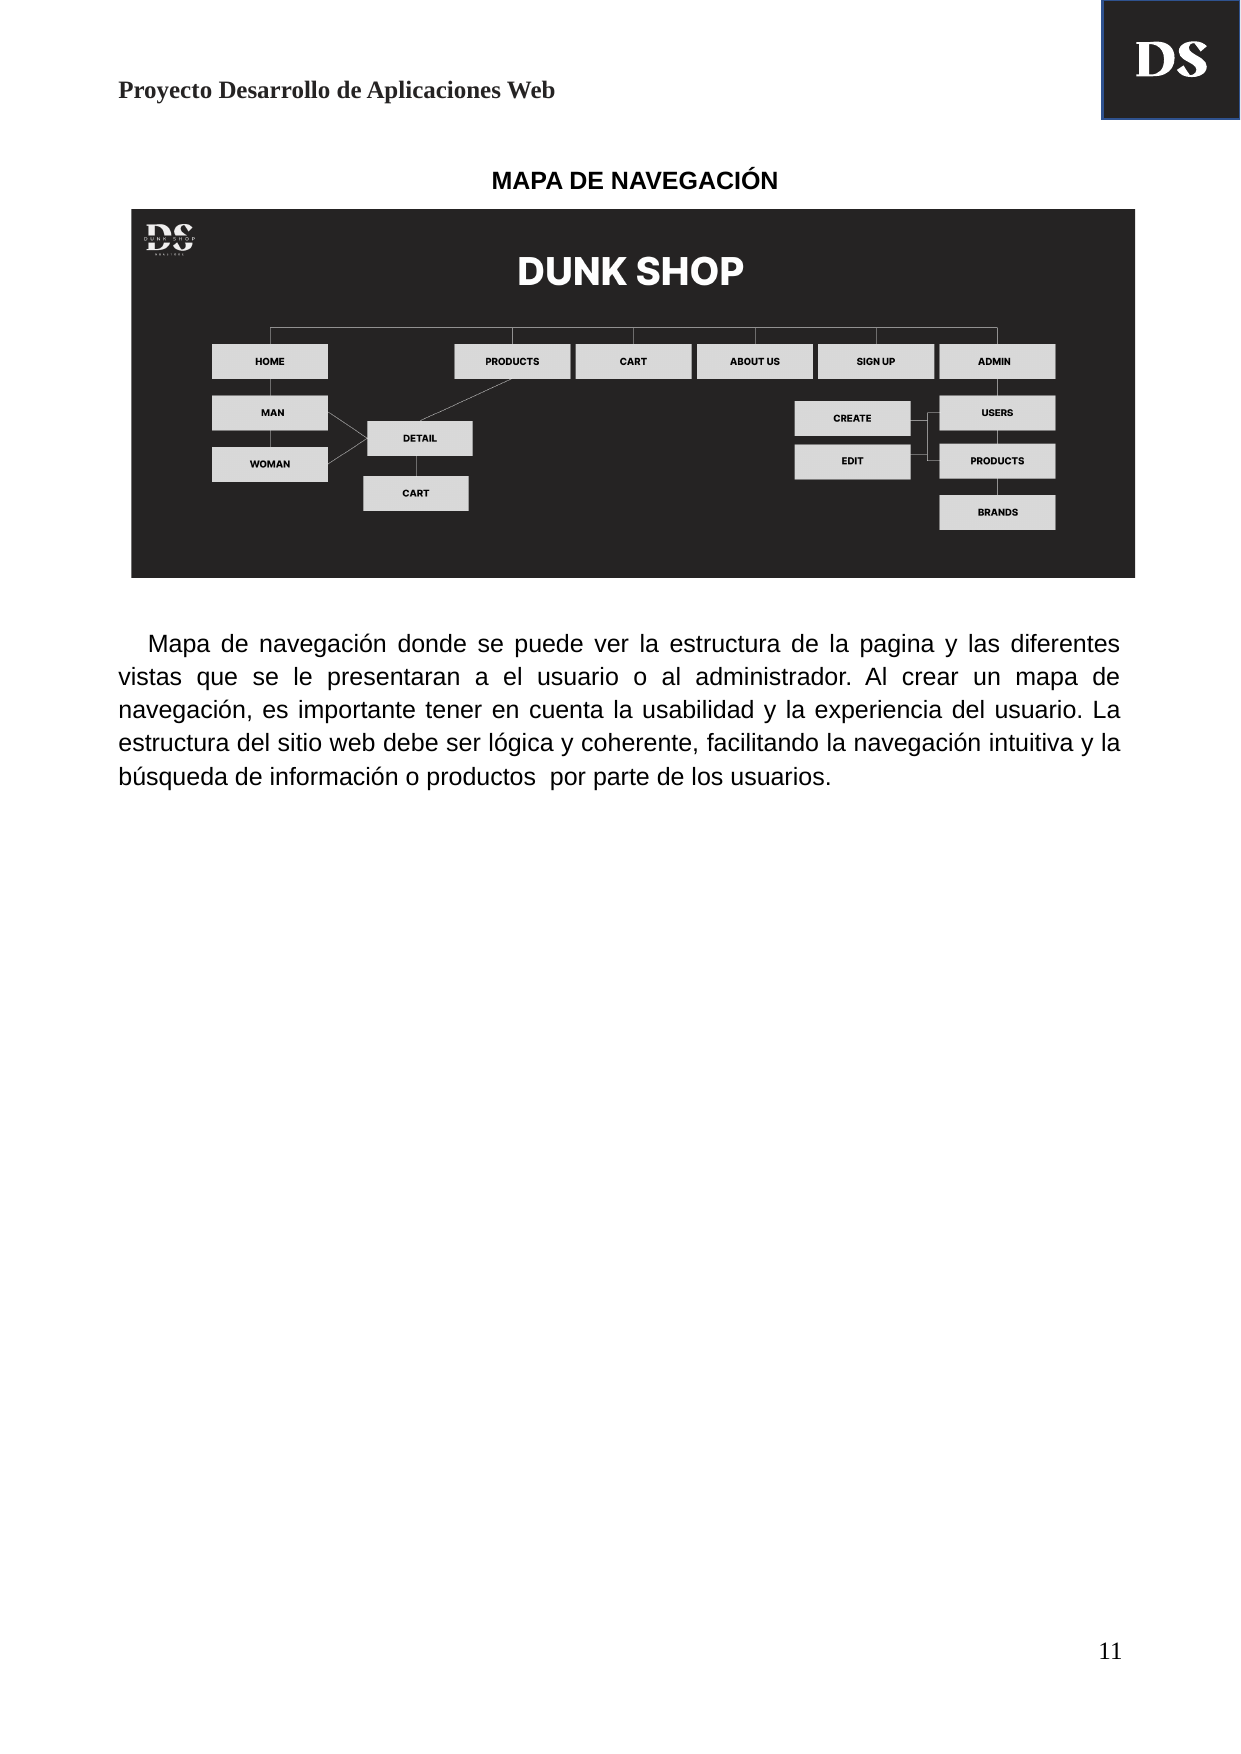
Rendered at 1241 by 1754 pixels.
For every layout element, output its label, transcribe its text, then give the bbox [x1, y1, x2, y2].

text MAPA DE NAVEGACIÓN [118, 166, 1122, 194]
text Mapa de navegación donde se puede ver la estructura de la pagina y las diferentes vistas que se le presentaran a el usuario o al administrador. Al crear un mapa de navegación, es importante tener en cuenta la usabilidad y la experiencia del usuario. La estructura del sitio web debe ser lógica y coherente, facilitando la navegación intuitiva y la búsqueda de información o productos por parte de los usuarios. [118, 629, 1122, 790]
picture [131, 209, 1135, 578]
